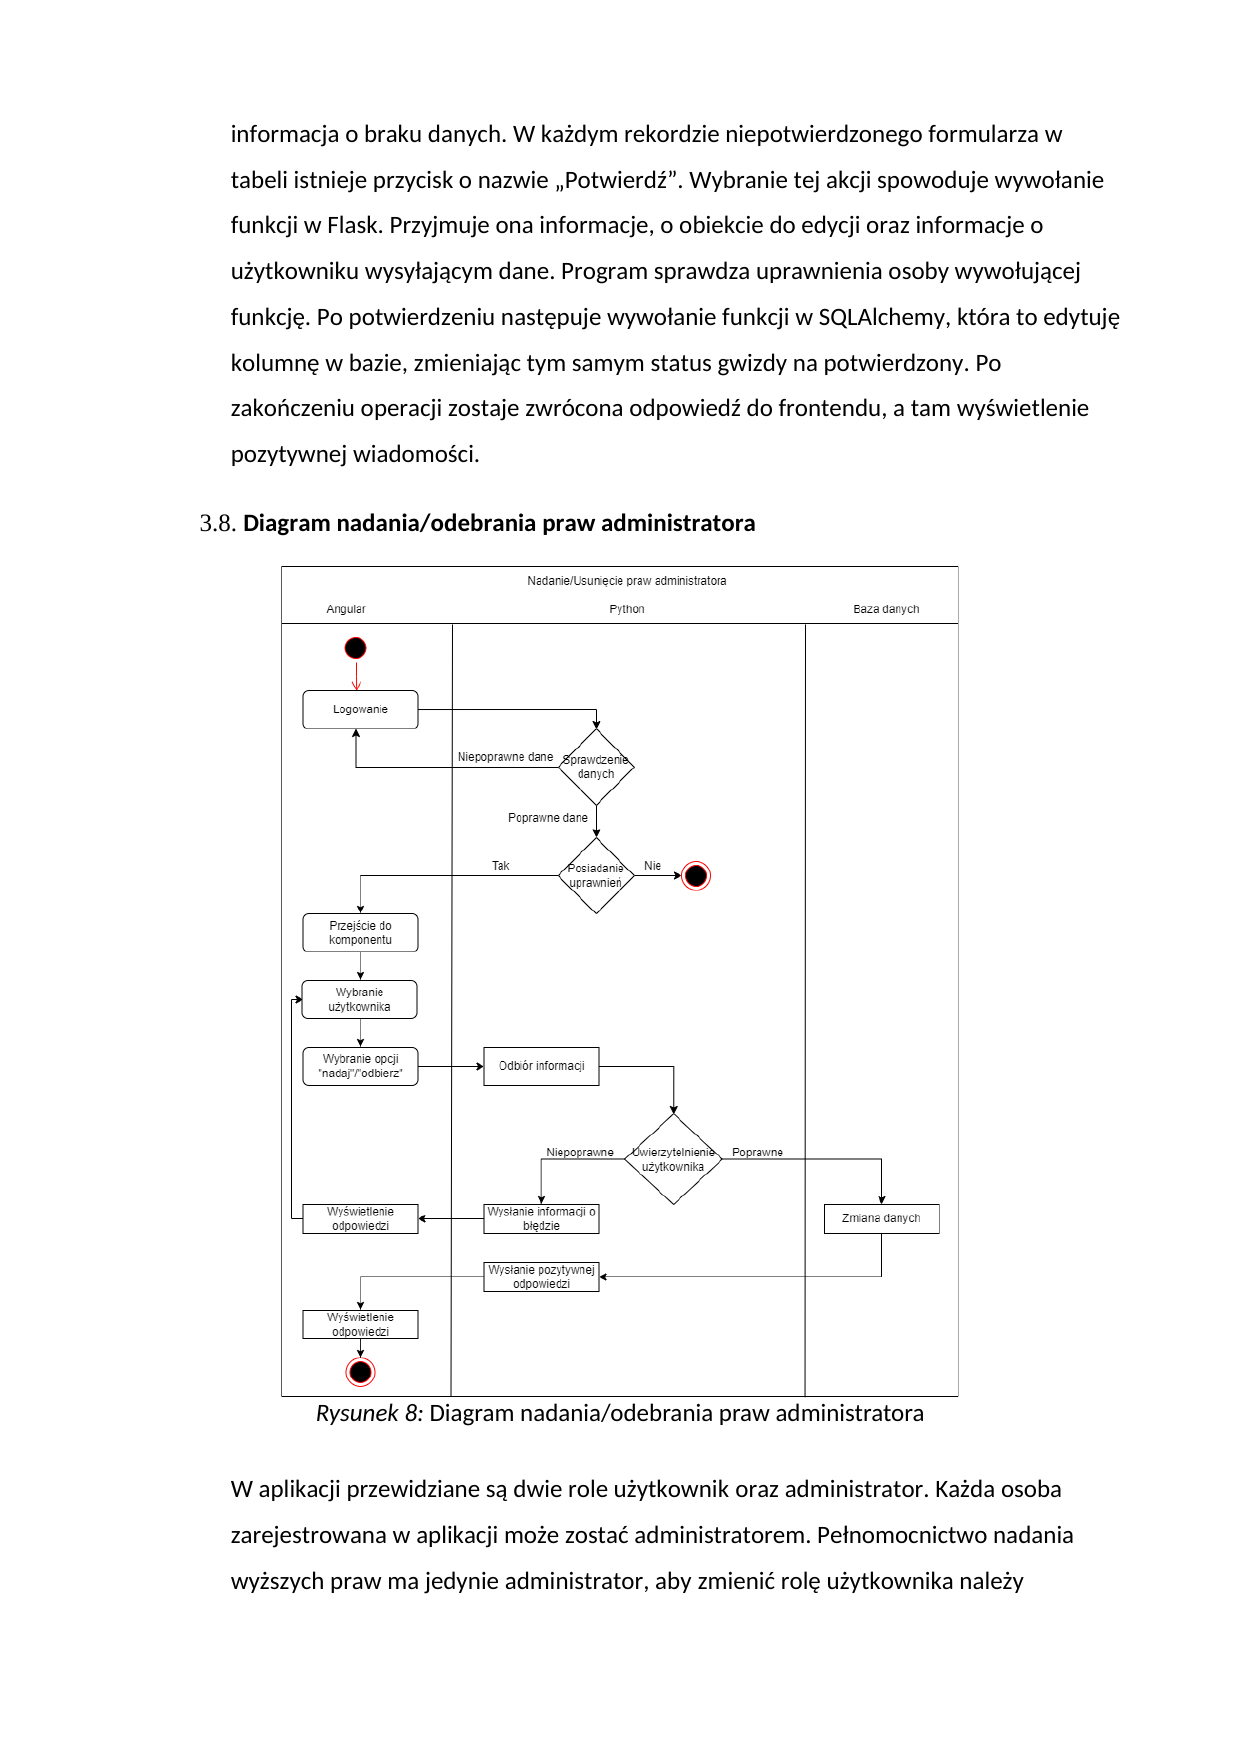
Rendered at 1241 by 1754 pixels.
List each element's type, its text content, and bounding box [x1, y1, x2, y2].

picture [281, 566, 959, 1398]
list Diagram nadania/odebrania praw administratora W aplikacji przewidziane są dwie role użytkownik oraz administrator. Każda osoba zarejestrowana w aplikacji może zostać administratorem. Pełnomocnictwo nadania wyższych praw ma jedynie administrator, aby zmienić rolę użytkownika należy [193, 507, 1122, 1596]
list informacja o braku danych. W każdym rekordzie niepotwierdzonego formularza w tabeli istnieje przycisk o nazwie „Potwierdź”. Wybranie tej akcji spowoduje wywołanie funkcji w Flask. Przyjmuje ona informacje, o obiekcie do edycji oraz informacje o użytkowniku wysyłającym dane. Program sprawdza uprawnienia osoby wywołującej funkcję. Po potwierdzeniu następuje wywołanie funkcji w SQLAlchemy, która to edytuję kolumnę w bazie, zmieniając tym samym status gwizdy na potwierdzony. Po zakończeniu operacji zostaje zwrócona odpowiedź do frontendu, a tam wyświetlenie pozytywnej wiadomości. [193, 118, 1122, 469]
list Rysunek 8: Diagram nadania/odebrania praw administratora [281, 1398, 959, 1428]
